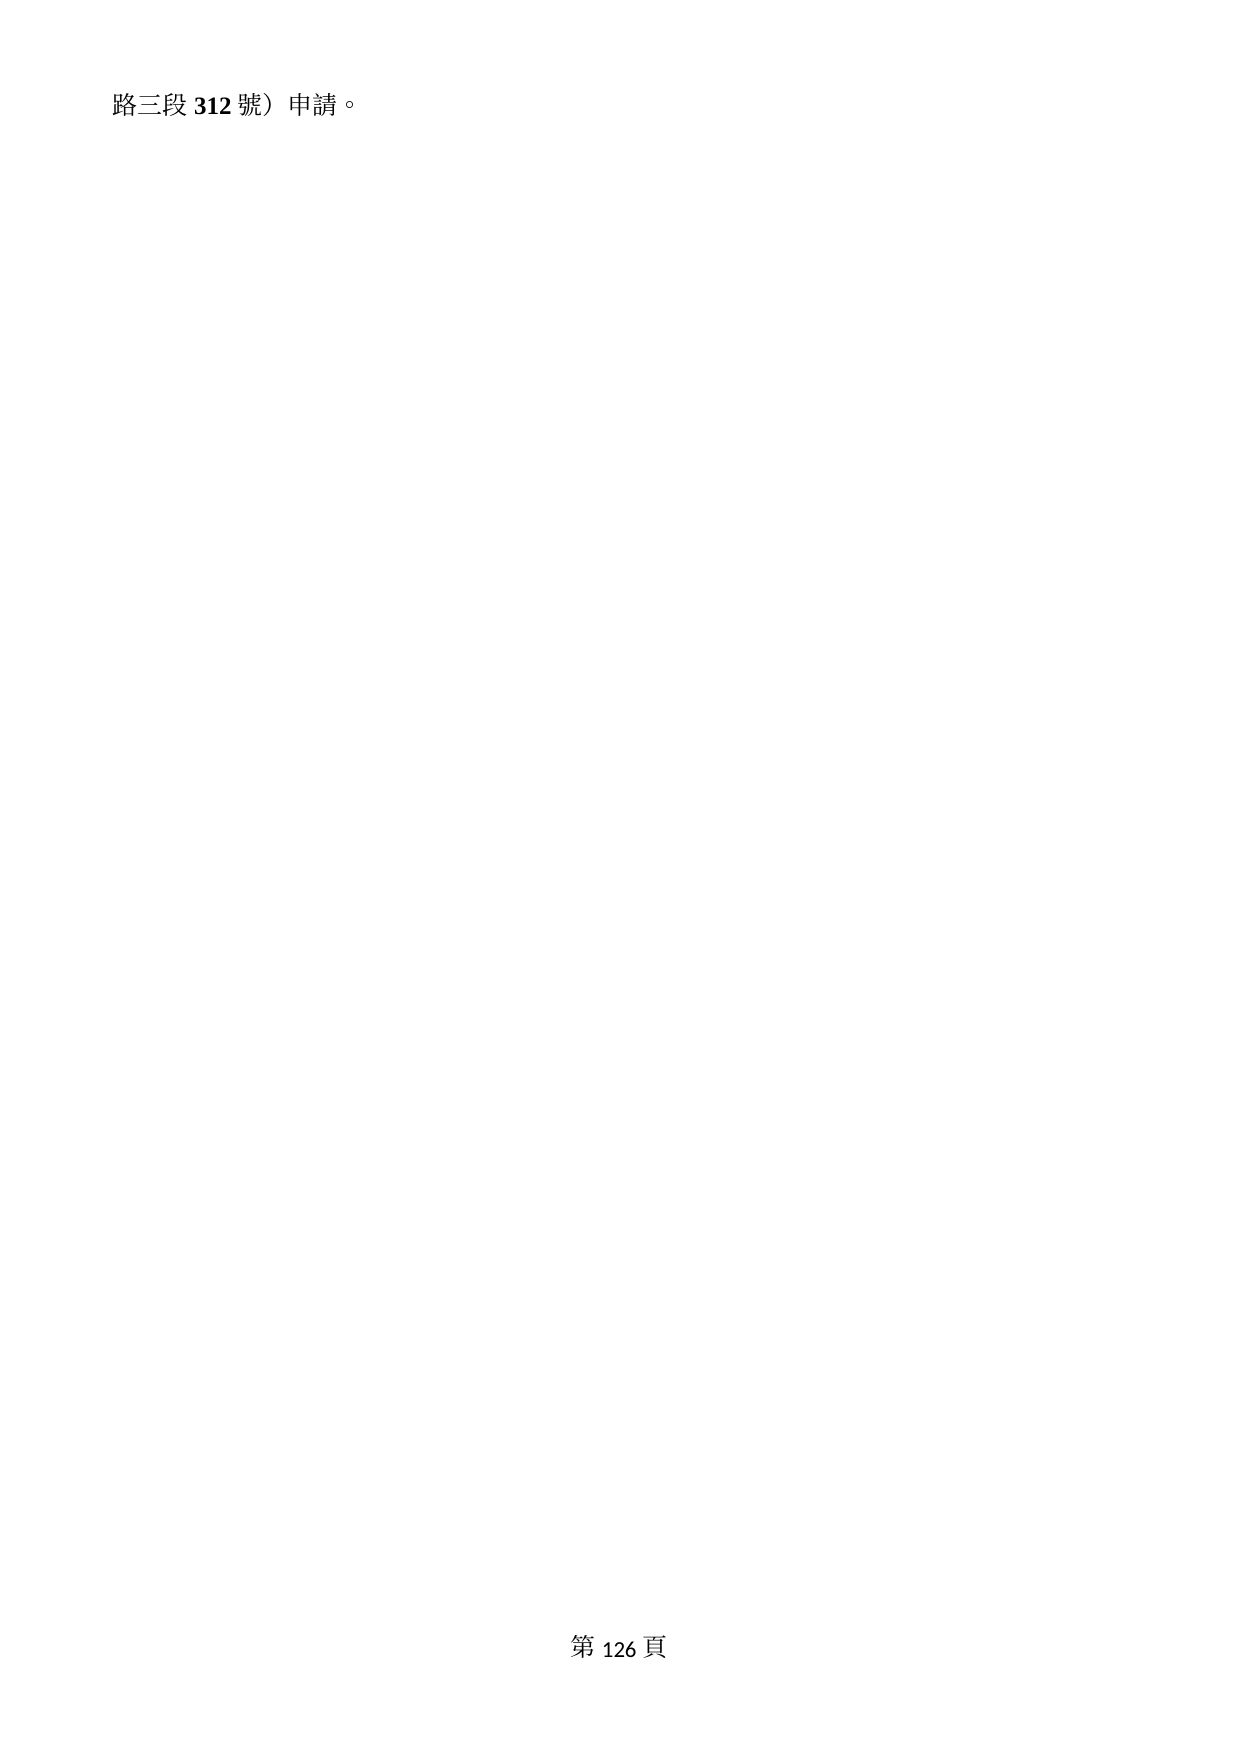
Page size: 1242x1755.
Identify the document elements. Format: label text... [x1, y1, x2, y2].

text 路三段 312 號）申請。 [112, 87, 1144, 121]
